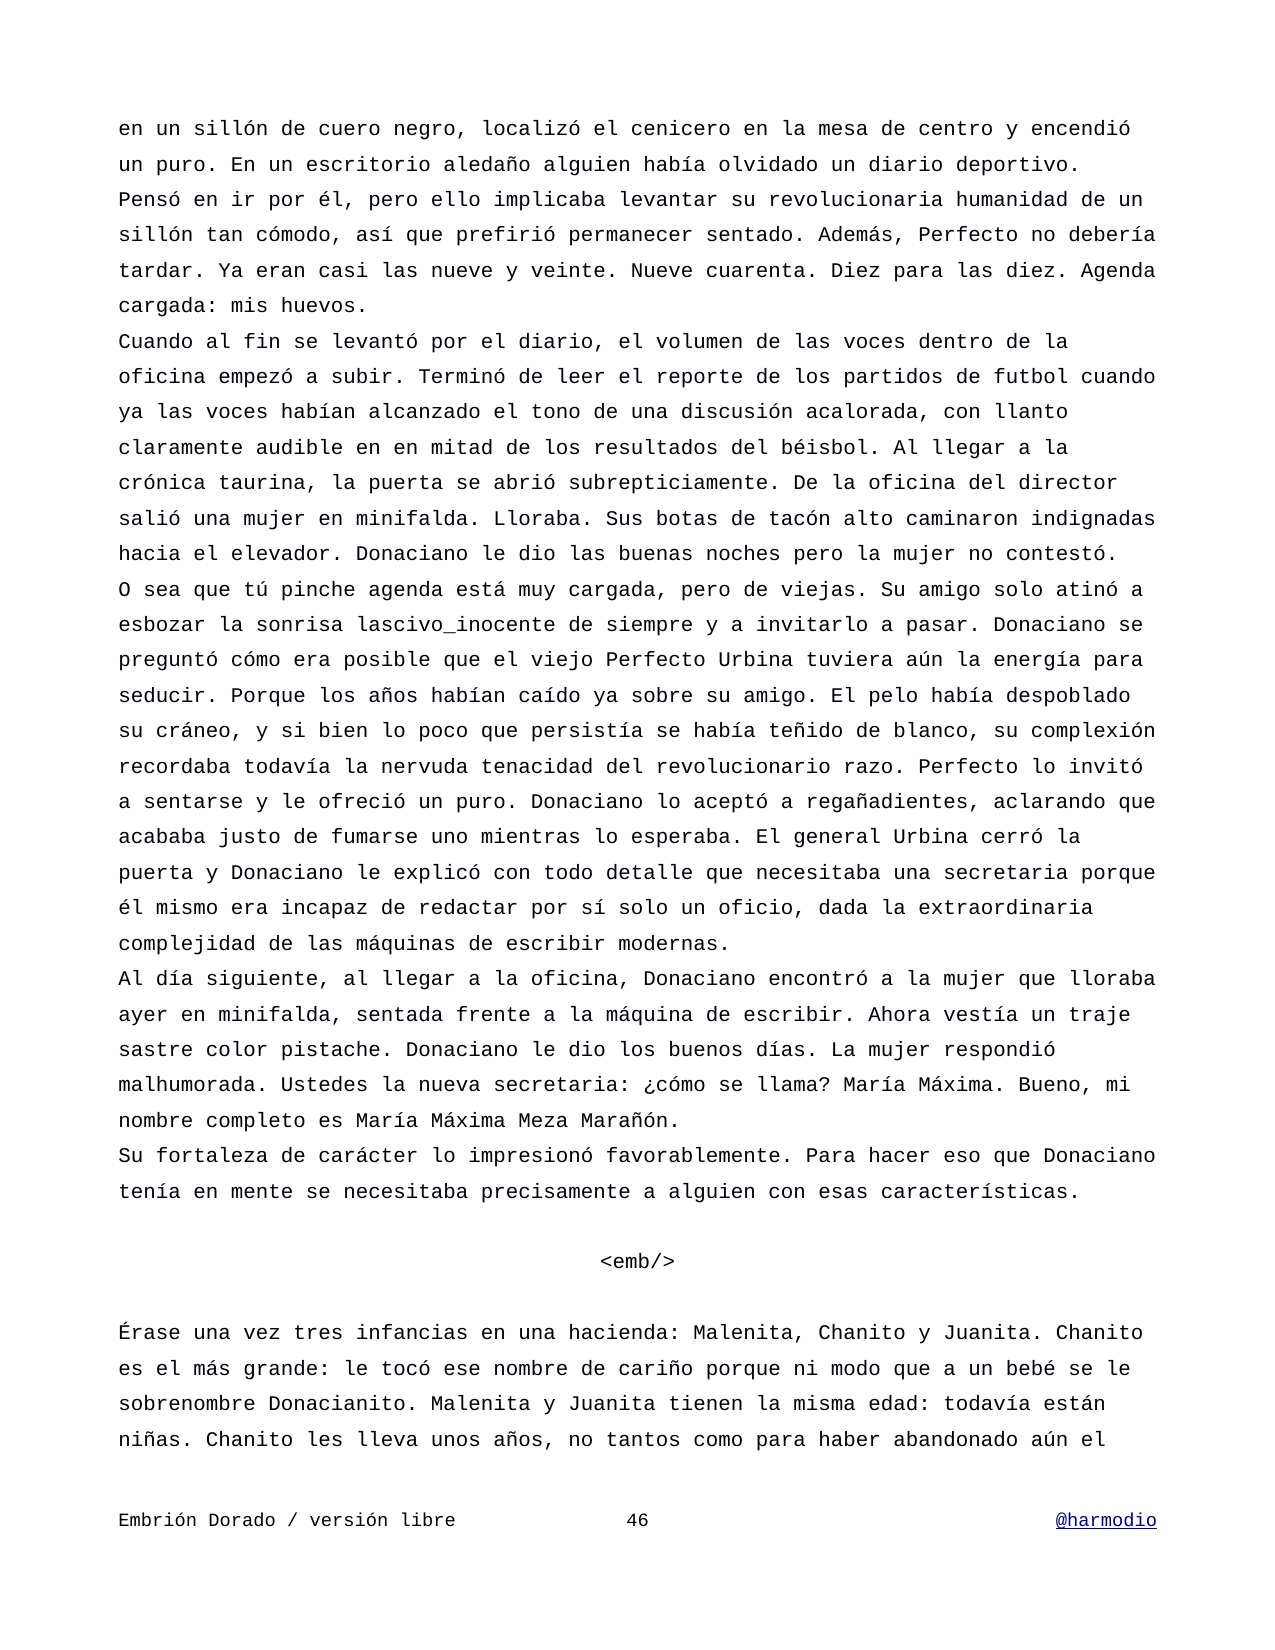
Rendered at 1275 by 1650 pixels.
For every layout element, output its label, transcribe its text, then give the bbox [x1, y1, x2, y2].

text en un sillón de cuero negro, localizó el cenicero en la mesa de centro y encendió un puro. En un escritorio aledaño alguien había olvidado un diario deportivo. Pensó en ir por él, pero ello implicaba levantar su revolucionaria humanidad de un sillón tan cómodo, así que prefirió permanecer sentado. Además, Perfecto no debería tardar. Ya eran casi las nueve y veinte. Nueve cuarenta. Diez para las diez. Agenda cargada: mis huevos. [118, 118, 1157, 319]
text O sea que tú pinche agenda está muy cargada, pero de viejas. Su amigo solo atinó a esbozar la sonrisa lascivo_inocente de siempre y a invitarlo a pasar. Donaciano se preguntó cómo era posible que el viejo Perfecto Urbina tuviera aún la energía para seducir. Porque los años habían caído ya sobre su amigo. El pelo había despoblado su cráneo, y si bien lo poco que persistía se había teñido de blanco, su complexión recordaba todavía la nervuda tenacidad del revolucionario razo. Perfecto lo invitó a sentarse y le ofreció un puro. Donaciano lo aceptó a regañadientes, aclarando que acababa justo de fumarse uno mientras lo esperaba. El general Urbina cerró la puerta y Donaciano le explicó con todo detalle que necesitaba una secretaria porque él mismo era incapaz de redactar por sí solo un oficio, dada la extraordinaria complejidad de las máquinas de escribir modernas. [118, 578, 1157, 956]
text Érase una vez tres infancias en una hacienda: Malenita, Chanito y Juanita. Chanito es el más grande: le tocó ese nombre de cariño porque ni modo que a un bebé se le sobrenombre Donacianito. Malenita y Juanita tienen la misma edad: todavía están niñas. Chanito les lleva unos años, no tantos como para haber abandonado aún el [118, 1322, 1157, 1452]
text Al día siguiente, al llegar a la oficina, Donaciano encontró a la mujer que lloraba ayer en minifalda, sentada frente a la máquina de escribir. Ahora vestía un traje sastre color pistache. Donaciano le dio los buenos días. La mujer respondió malhumorada. Ustedes la nueva secretaria: ¿cómo se llama? María Máxima. Bueno, mi nombre completo es María Máxima Meza Marañón. [118, 968, 1157, 1133]
text <emb/> [118, 1251, 1157, 1275]
text Su fortaleza de carácter lo impresionó favorablemente. Para hacer eso que Donaciano tenía en mente se necesitaba precisamente a alguien con esas características. [118, 1145, 1157, 1204]
text Cuando al fin se levantó por el diario, el volumen de las voces dentro de la oficina empezó a subir. Terminó de leer el reporte de los partidos de futbol cuando ya las voces habían alcanzado el tono de una discusión acalorada, con llanto claramente audible en en mitad de los resultados del béisbol. Al llegar a la crónica taurina, la puerta se abrió subrepticiamente. De la oficina del director salió una mujer en minifalda. Lloraba. Sus botas de tacón alto caminaron indignadas hacia el elevador. Donaciano le dio las buenas noches pero la mujer no contestó. [118, 331, 1157, 567]
